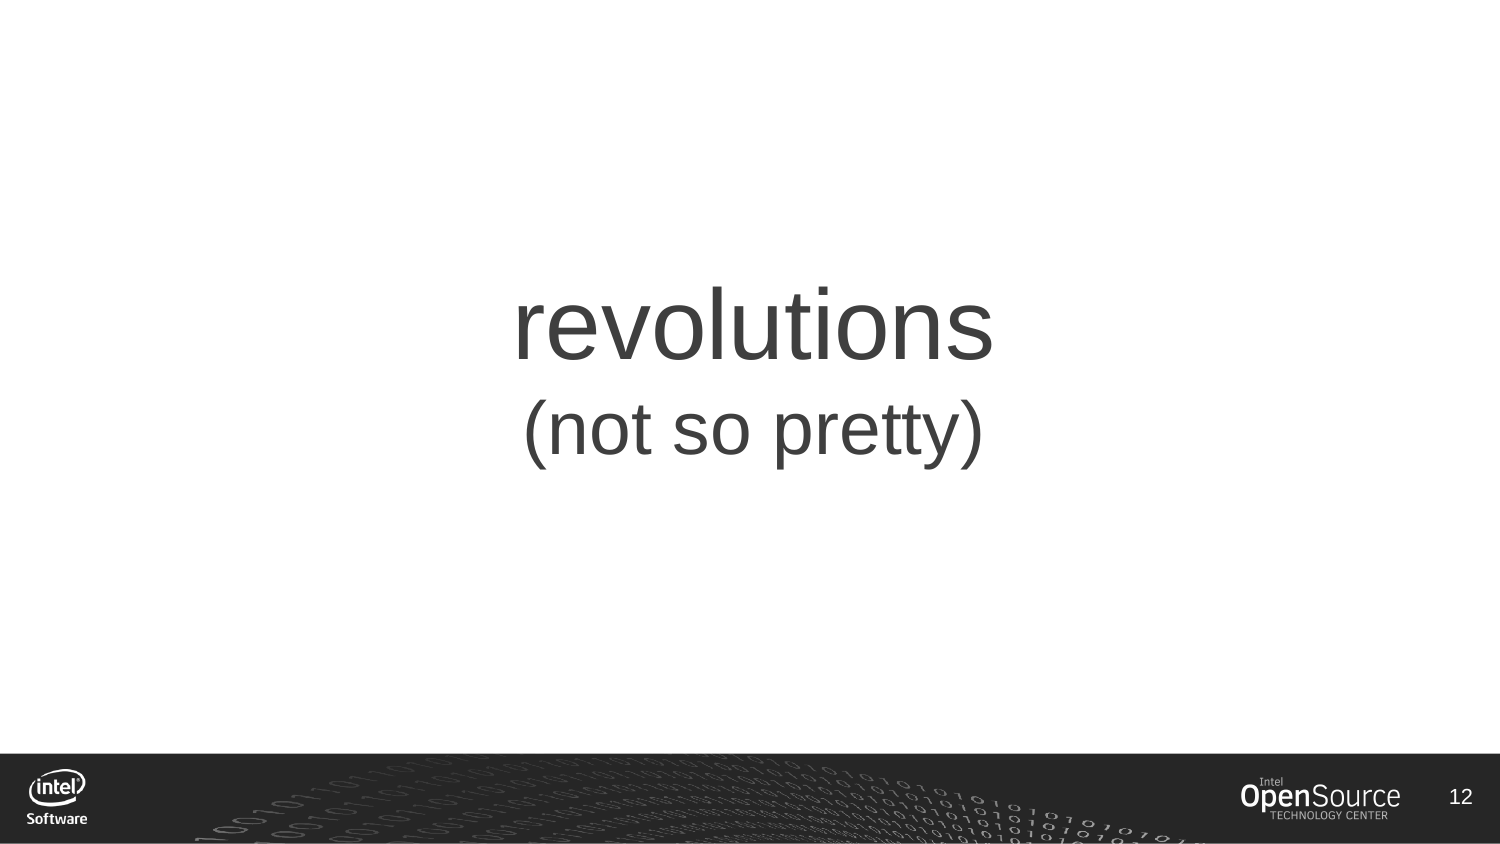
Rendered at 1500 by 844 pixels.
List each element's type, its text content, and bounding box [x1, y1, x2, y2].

picture [27, 753, 87, 844]
picture [1220, 757, 1418, 839]
title revolutions (not so pretty) [79, 259, 1430, 413]
